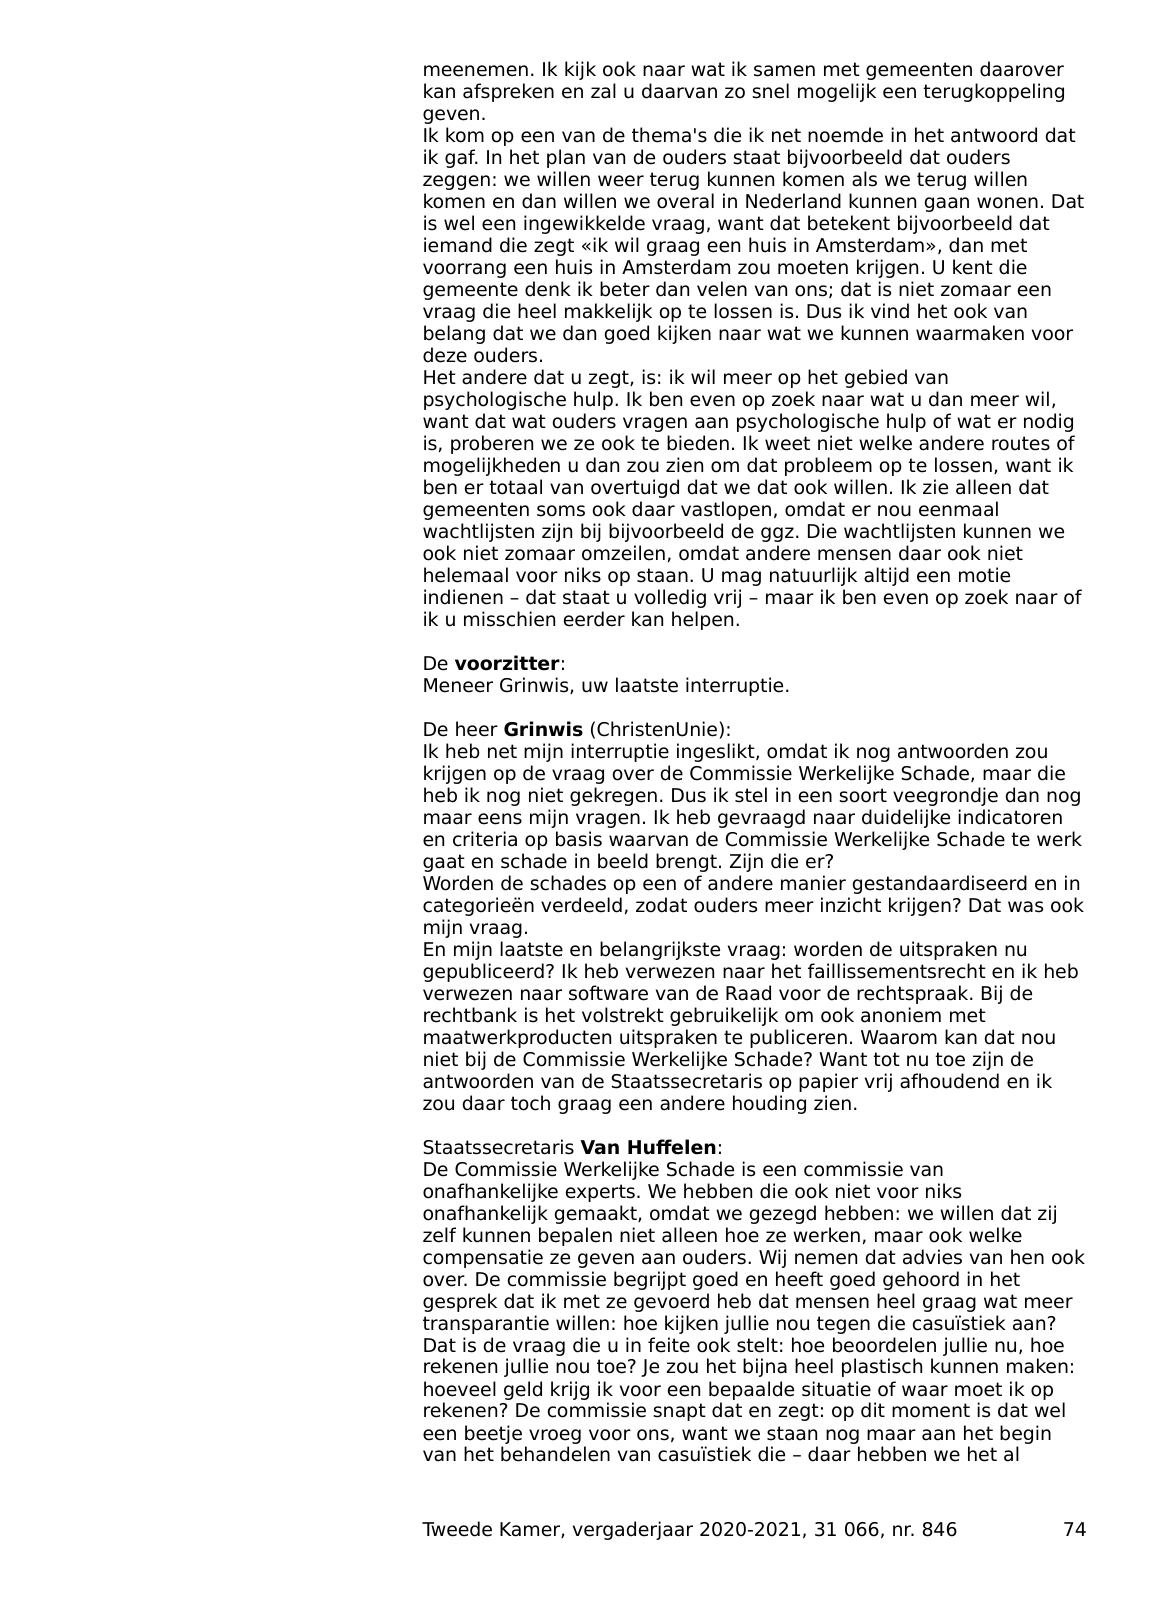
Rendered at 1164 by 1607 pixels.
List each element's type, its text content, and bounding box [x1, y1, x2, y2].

text Ik heb net mijn interruptie ingeslikt, omdat ik nog antwoorden zou krijgen op de vraag over de Commissie Werkelijke Schade, maar die heb ik nog niet gekregen. Dus ik stel in een soort veegrondje dan nog maar eens mijn vragen. Ik heb gevraagd naar duidelijke indicatoren en criteria op basis waarvan de Commissie Werkelijke Schade te werk gaat en schade in beeld brengt. Zijn die er? [422, 741, 1087, 873]
text En mijn laatste en belangrijkste vraag: worden de uitspraken nu gepubliceerd? Ik heb verwezen naar het faillissementsrecht en ik heb verwezen naar software van de Raad voor de rechtspraak. Bij de rechtbank is het volstrekt gebruikelijk om ook anoniem met maatwerkproducten uitspraken te publiceren. Waarom kan dat nou niet bij de Commissie Werkelijke Schade? Want tot nu toe zijn de antwoorden van de Staatssecretaris op papier vrij afhoudend en ik zou daar toch graag een andere houding zien. [422, 939, 1087, 1114]
text De heer Grinwis (ChristenUnie): [422, 719, 1087, 741]
text Meneer Grinwis, uw laatste interruptie. [422, 675, 1087, 697]
text De voorzitter: [422, 653, 1087, 675]
text De Commissie Werkelijke Schade is een commissie van onafhankelijke experts. We hebben die ook niet voor niks onafhankelijk gemaakt, omdat we gezegd hebben: we willen dat zij zelf kunnen bepalen niet alleen hoe ze werken, maar ook welke compensatie ze geven aan ouders. Wij nemen dat advies van hen ook over. De commissie begrijpt goed en heeft goed gehoord in het gesprek dat ik met ze gevoerd heb dat mensen heel graag wat meer transparantie willen: hoe kijken jullie nou tegen die casuïstiek aan? Dat is de vraag die u in feite ook stelt: hoe beoordelen jullie nu, hoe rekenen jullie nou toe? Je zou het bijna heel plastisch kunnen maken: hoeveel geld krijg ik voor een bepaalde situatie of waar moet ik op rekenen? De commissie snapt dat en zegt: op dit moment is dat wel een beetje vroeg voor ons, want we staan nog maar aan het begin van het behandelen van casuïstiek die – daar hebben we het al [422, 1159, 1087, 1466]
text Staatssecretaris Van Huffelen: [422, 1137, 1087, 1159]
text Worden de schades op een of andere manier gestandaardiseerd en in categorieën verdeeld, zodat ouders meer inzicht krijgen? Dat was ook mijn vraag. [422, 873, 1087, 939]
text Het andere dat u zegt, is: ik wil meer op het gebied van psychologische hulp. Ik ben even op zoek naar wat u dan meer wil, want dat wat ouders vragen aan psychologische hulp of wat er nodig is, proberen we ze ook te bieden. Ik weet niet welke andere routes of mogelijkheden u dan zou zien om dat probleem op te lossen, want ik ben er totaal van overtuigd dat we dat ook willen. Ik zie alleen dat gemeenten soms ook daar vastlopen, omdat er nou eenmaal wachtlijsten zijn bij bijvoorbeeld de ggz. Die wachtlijsten kunnen we ook niet zomaar omzeilen, omdat andere mensen daar ook niet helemaal voor niks op staan. U mag natuurlijk altijd een motie indienen – dat staat u volledig vrij – maar ik ben even op zoek naar of ik u misschien eerder kan helpen. [422, 367, 1087, 631]
text Ik kom op een van de thema's die ik net noemde in het antwoord dat ik gaf. In het plan van de ouders staat bijvoorbeeld dat ouders zeggen: we willen weer terug kunnen komen als we terug willen komen en dan willen we overal in Nederland kunnen gaan wonen. Dat is wel een ingewikkelde vraag, want dat betekent bijvoorbeeld dat iemand die zegt «ik wil graag een huis in Amsterdam», dan met voorrang een huis in Amsterdam zou moeten krijgen. U kent die gemeente denk ik beter dan velen van ons; dat is niet zomaar een vraag die heel makkelijk op te lossen is. Dus ik vind het ook van belang dat we dan goed kijken naar wat we kunnen waarmaken voor deze ouders. [422, 125, 1087, 367]
text meenemen. Ik kijk ook naar wat ik samen met gemeenten daarover kan afspreken en zal u daarvan zo snel mogelijk een terugkoppeling geven. [422, 59, 1087, 125]
